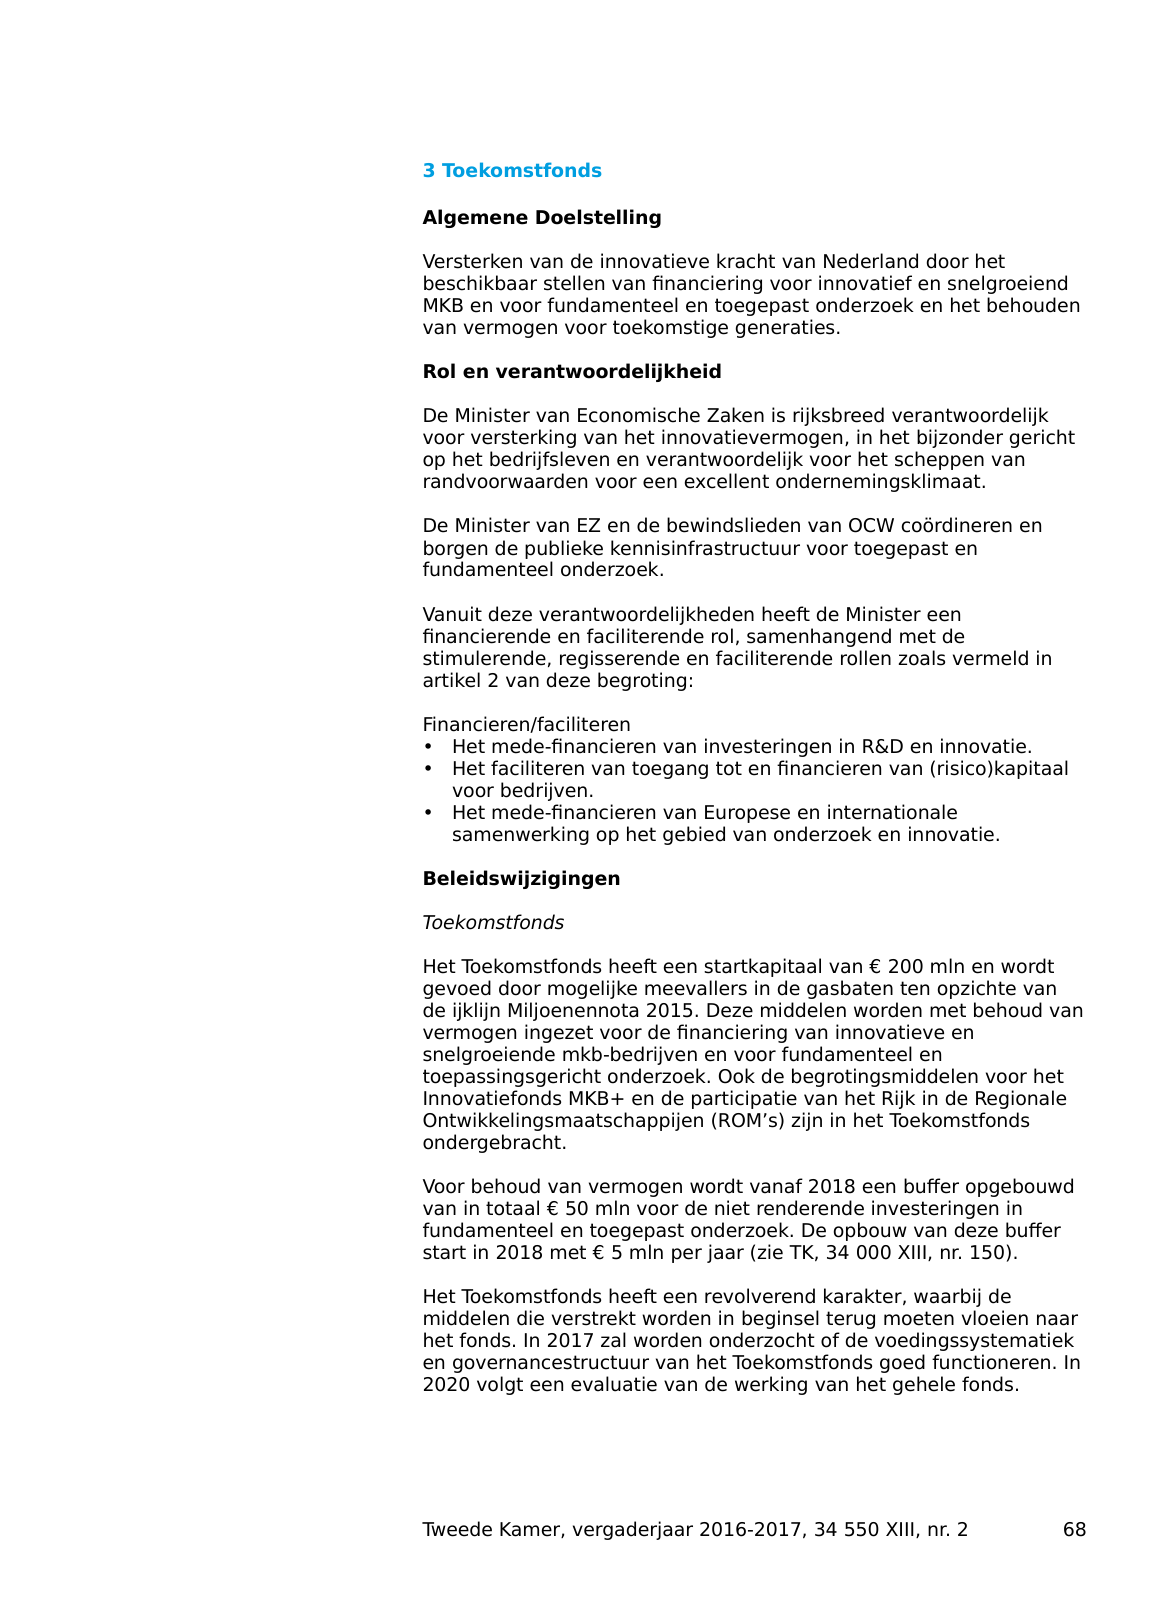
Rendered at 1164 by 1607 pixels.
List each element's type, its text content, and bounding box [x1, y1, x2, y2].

text De Minister van EZ en de bewindslieden van OCW coördineren en borgen de publieke kennisinfrastructuur voor toegepast en fundamenteel onderzoek. [422, 515, 1087, 581]
text • Het faciliteren van toegang tot en financieren van (risico)kapitaal voor bedrijven. [422, 758, 1087, 802]
text Het Toekomstfonds heeft een startkapitaal van € 200 mln en wordt gevoed door mogelijke meevallers in de gasbaten ten opzichte van de ijklijn Miljoenennota 2015. Deze middelen worden met behoud van vermogen ingezet voor de financiering van innovatieve en snelgroeiende mkb-bedrijven en voor fundamenteel en toepassingsgericht onderzoek. Ook de begrotingsmiddelen voor het Innovatiefonds MKB+ en de participatie van het Rijk in de Regionale Ontwikkelingsmaatschappijen (ROM’s) zijn in het Toekomstfonds ondergebracht. [422, 956, 1087, 1154]
subtitle Algemene Doelstelling [422, 207, 1087, 229]
subtitle 3 Toekomstfonds [422, 160, 1087, 182]
text • Het mede-financieren van Europese en internationale samenwerking op het gebied van onderzoek en innovatie. [422, 802, 1087, 846]
text Vanuit deze verantwoordelijkheden heeft de Minister een financierende en faciliterende rol, samenhangend met de stimulerende, regisserende en faciliterende rollen zoals vermeld in artikel 2 van deze begroting: [422, 603, 1087, 691]
text Het Toekomstfonds heeft een revolverend karakter, waarbij de middelen die verstrekt worden in beginsel terug moeten vloeien naar het fonds. In 2017 zal worden onderzocht of de voedingssystematiek en governancestructuur van het Toekomstfonds goed functioneren. In 2020 volgt een evaluatie van de werking van het gehele fonds. [422, 1286, 1087, 1396]
text • Het mede-financieren van investeringen in R&D en innovatie. [422, 736, 1087, 758]
text Versterken van de innovatieve kracht van Nederland door het beschikbaar stellen van financiering voor innovatief en snelgroeiend MKB en voor fundamenteel en toegepast onderzoek en het behouden van vermogen voor toekomstige generaties. [422, 251, 1087, 339]
subtitle Financieren/faciliteren [422, 714, 1087, 736]
subtitle Toekomstfonds [422, 912, 1087, 934]
text De Minister van Economische Zaken is rijksbreed verantwoordelijk voor versterking van het innovatievermogen, in het bijzonder gericht op het bedrijfsleven en verantwoordelijk voor het scheppen van randvoorwaarden voor een excellent ondernemingsklimaat. [422, 405, 1087, 493]
subtitle Rol en verantwoordelijkheid [422, 361, 1087, 383]
text Voor behoud van vermogen wordt vanaf 2018 een buffer opgebouwd van in totaal € 50 mln voor de niet renderende investeringen in fundamenteel en toegepast onderzoek. De opbouw van deze buffer start in 2018 met € 5 mln per jaar (zie TK, 34 000 XIII, nr. 150). [422, 1176, 1087, 1264]
subtitle Beleidswijzigingen [422, 868, 1087, 890]
